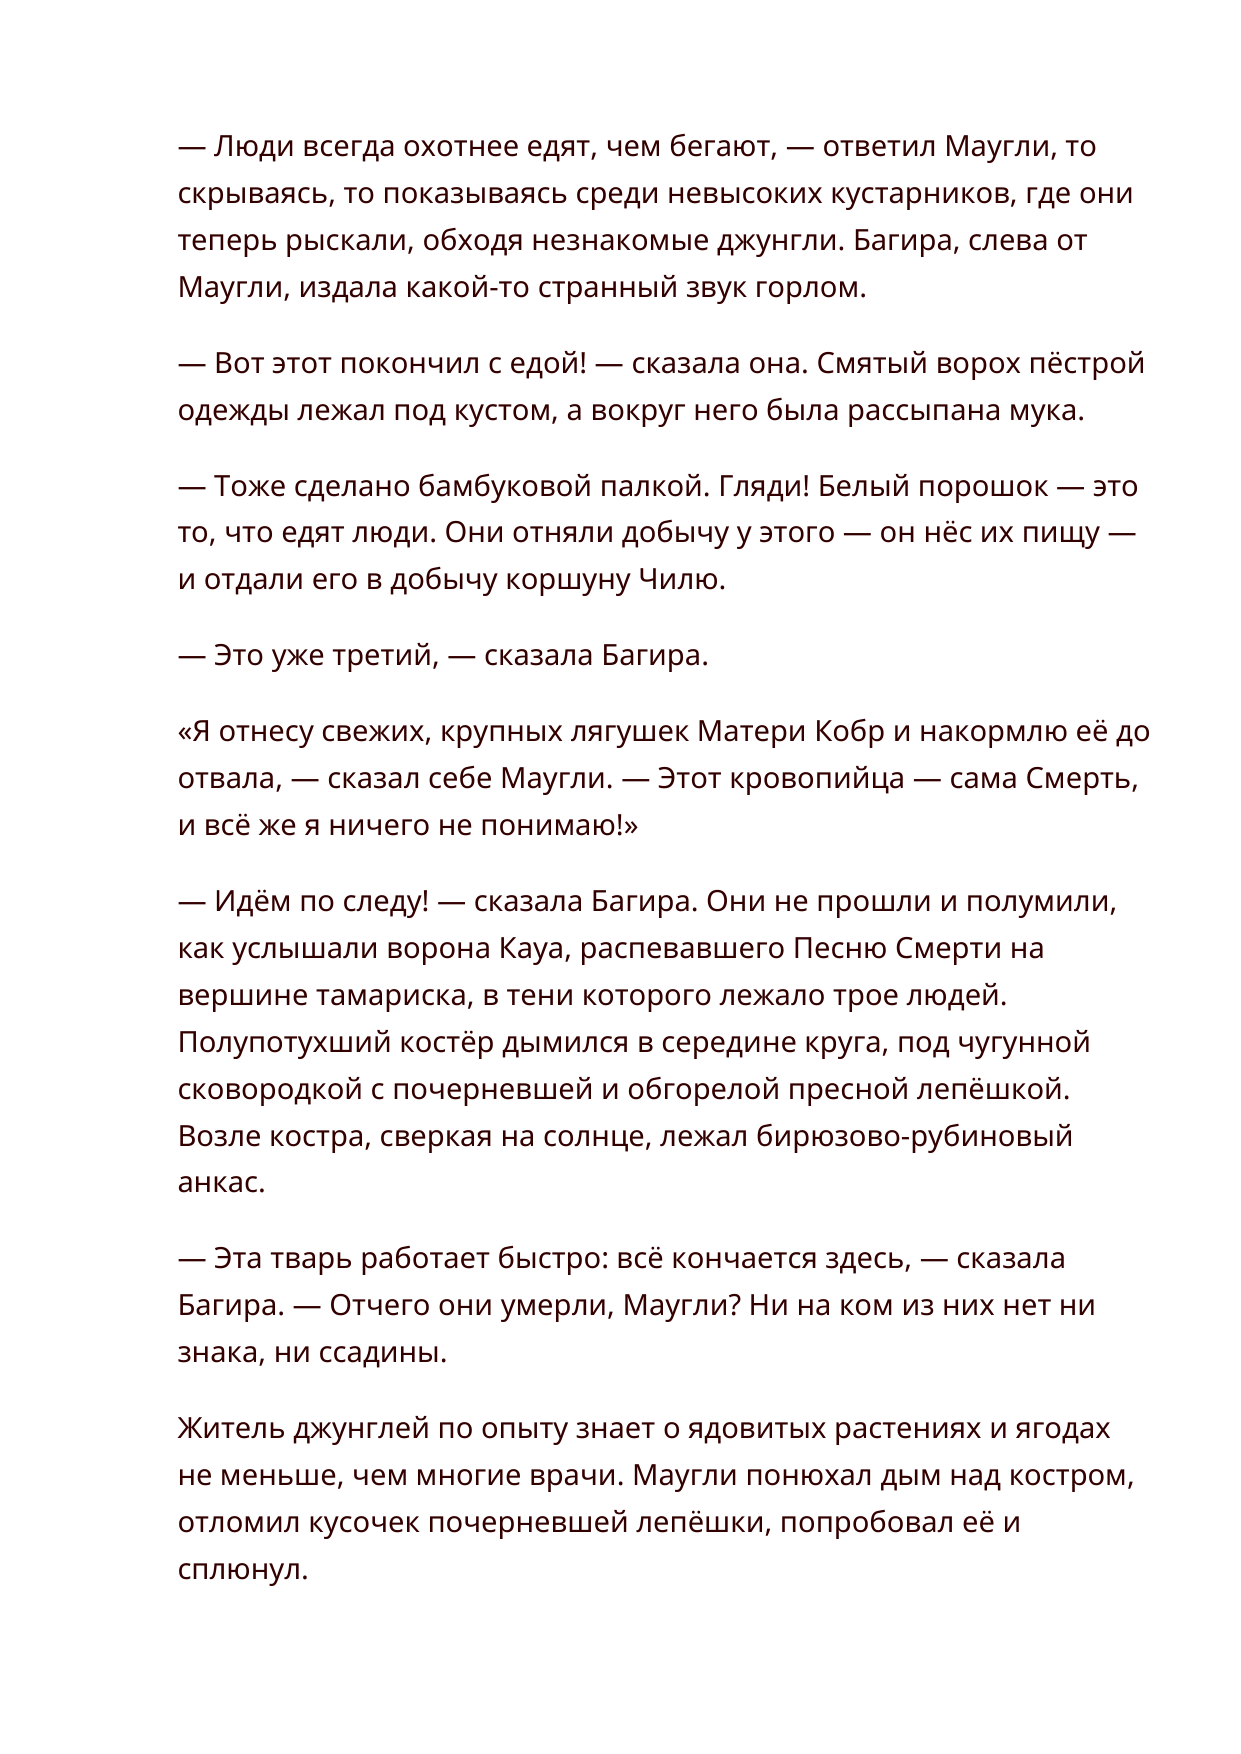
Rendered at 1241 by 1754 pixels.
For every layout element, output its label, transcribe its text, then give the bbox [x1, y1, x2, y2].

text «Я отнесу свежих, крупных лягушек Матери Кобр и накормлю её до отвала, — сказал себе Маугли. — Этот кровопийца — сама Смерть, и всё же я ничего не понимаю!» [177, 703, 1152, 844]
text — Люди всегда охотнее едят, чем бегают, — ответил Маугли, то скрываясь, то показываясь среди невысоких кустарников, где они теперь рыскали, обходя незнакомые джунгли. Багира, слева от Маугли, издала какой-то странный звук горлом. [177, 118, 1152, 306]
text — Идём по следу! — сказала Багира. Они не прошли и полумили, как услышали ворона Кауа, распевавшего Песню Смерти на вершине тамариска, в тени которого лежало трое людей. Полупотухший костёр дымился в середине круга, под чугунной сковородкой с почерневшей и обгорелой пресной лепёшкой. Возле костра, сверкая на солнце, лежал бирюзово-рубиновый анкас. [177, 873, 1152, 1201]
text — Вот этот покончил с едой! — сказала она. Смятый ворох пёстрой одежды лежал под кустом, а вокруг него была рассыпана мука. [177, 335, 1152, 428]
text — Тоже сделано бамбуковой палкой. Гляди! Белый порошок — это то, что едят люди. Они отняли добычу у этого — он нёс их пищу — и отдали его в добычу коршуну Чилю. [177, 458, 1152, 598]
text — Это уже третий, — сказала Багира. [177, 627, 1152, 674]
text — Эта тварь работает быстро: всё кончается здесь, — сказала Багира. — Отчего они умерли, Маугли? Ни на ком из них нет ни знака, ни ссадины. [177, 1231, 1152, 1371]
text Житель джунглей по опыту знает о ядовитых растениях и ягодах не меньше, чем многие врачи. Маугли понюхал дым над костром, отломил кусочек почерневшей лепёшки, попробовал её и сплюнул. [177, 1400, 1152, 1588]
